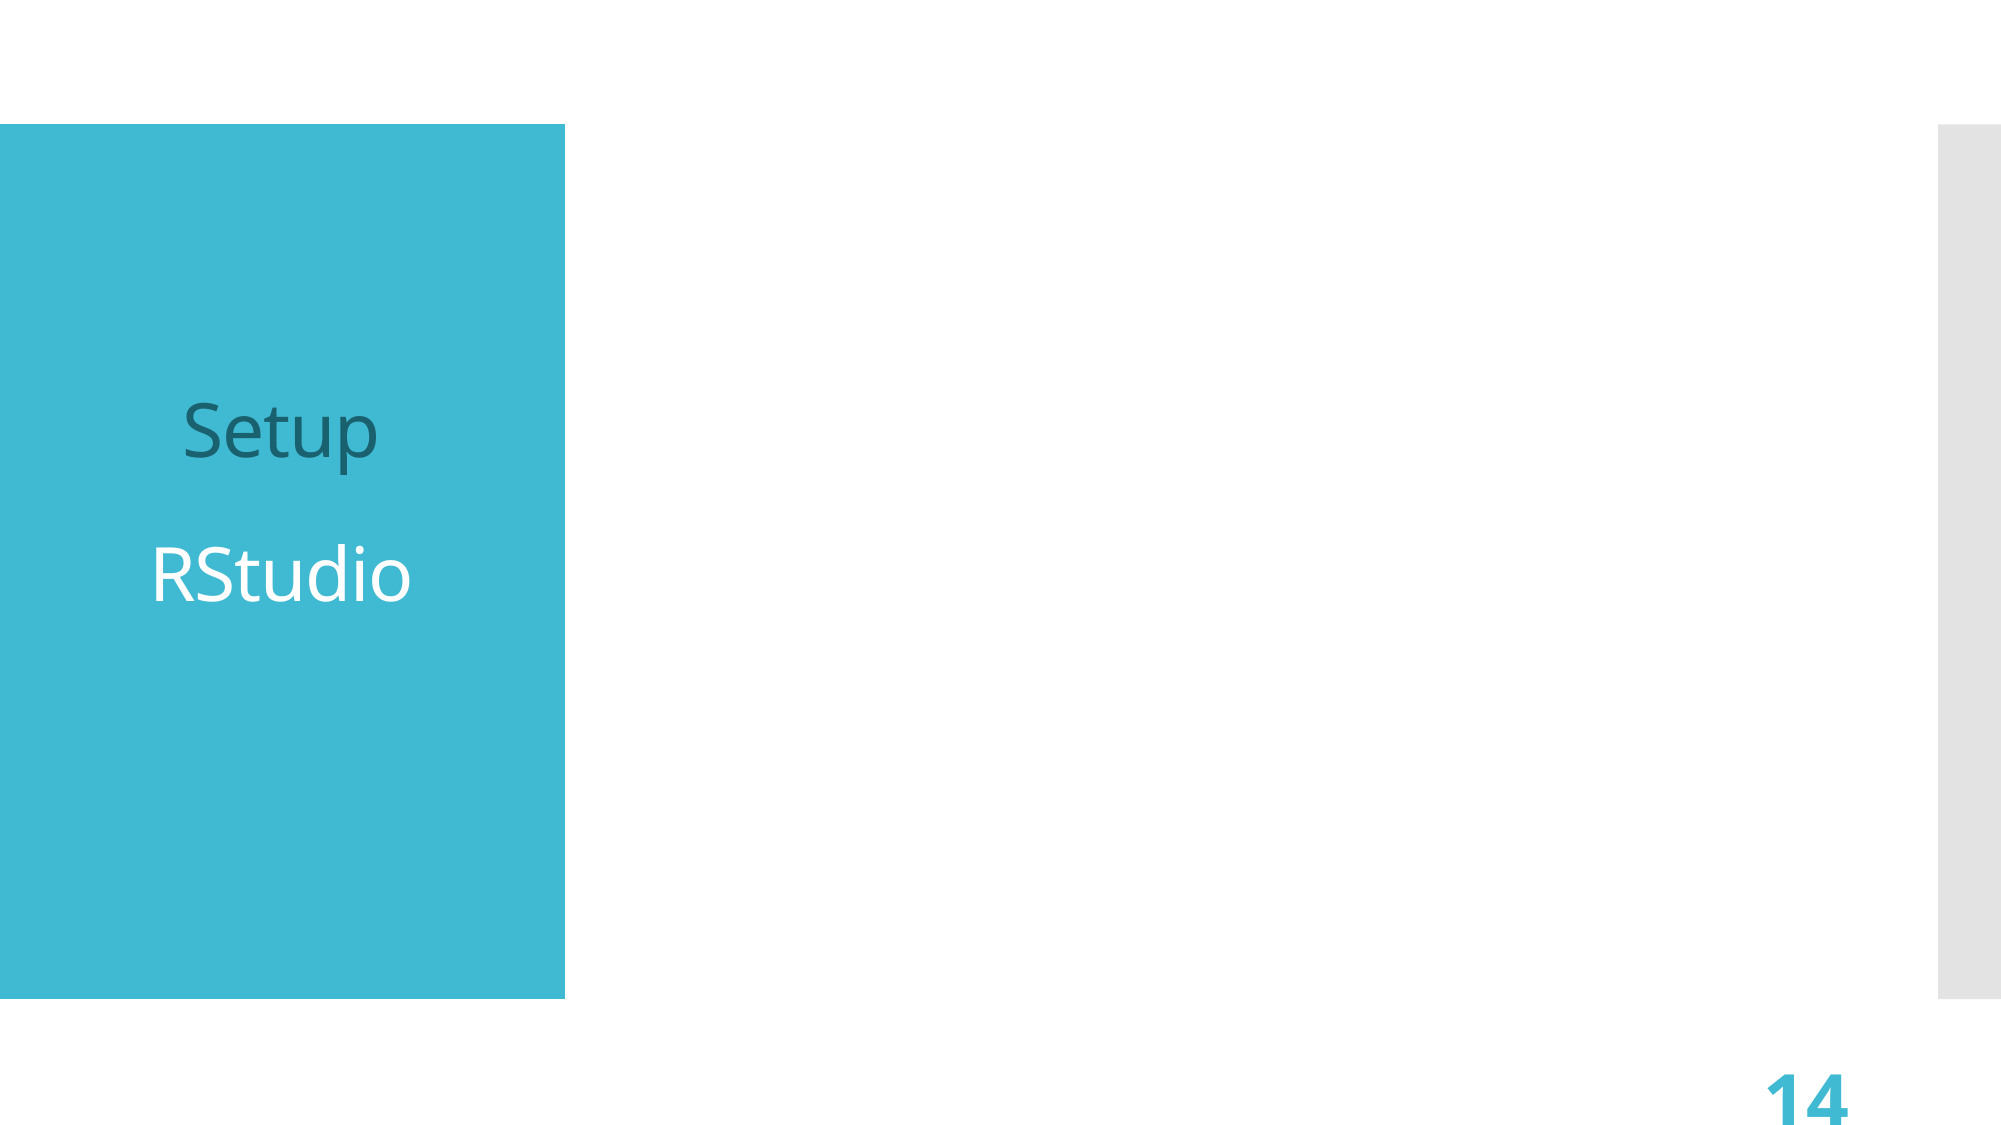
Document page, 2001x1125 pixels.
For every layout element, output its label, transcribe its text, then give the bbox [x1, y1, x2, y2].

text_box [1748, 1045, 2000, 1106]
text_box Setup RStudio [0, 389, 564, 627]
